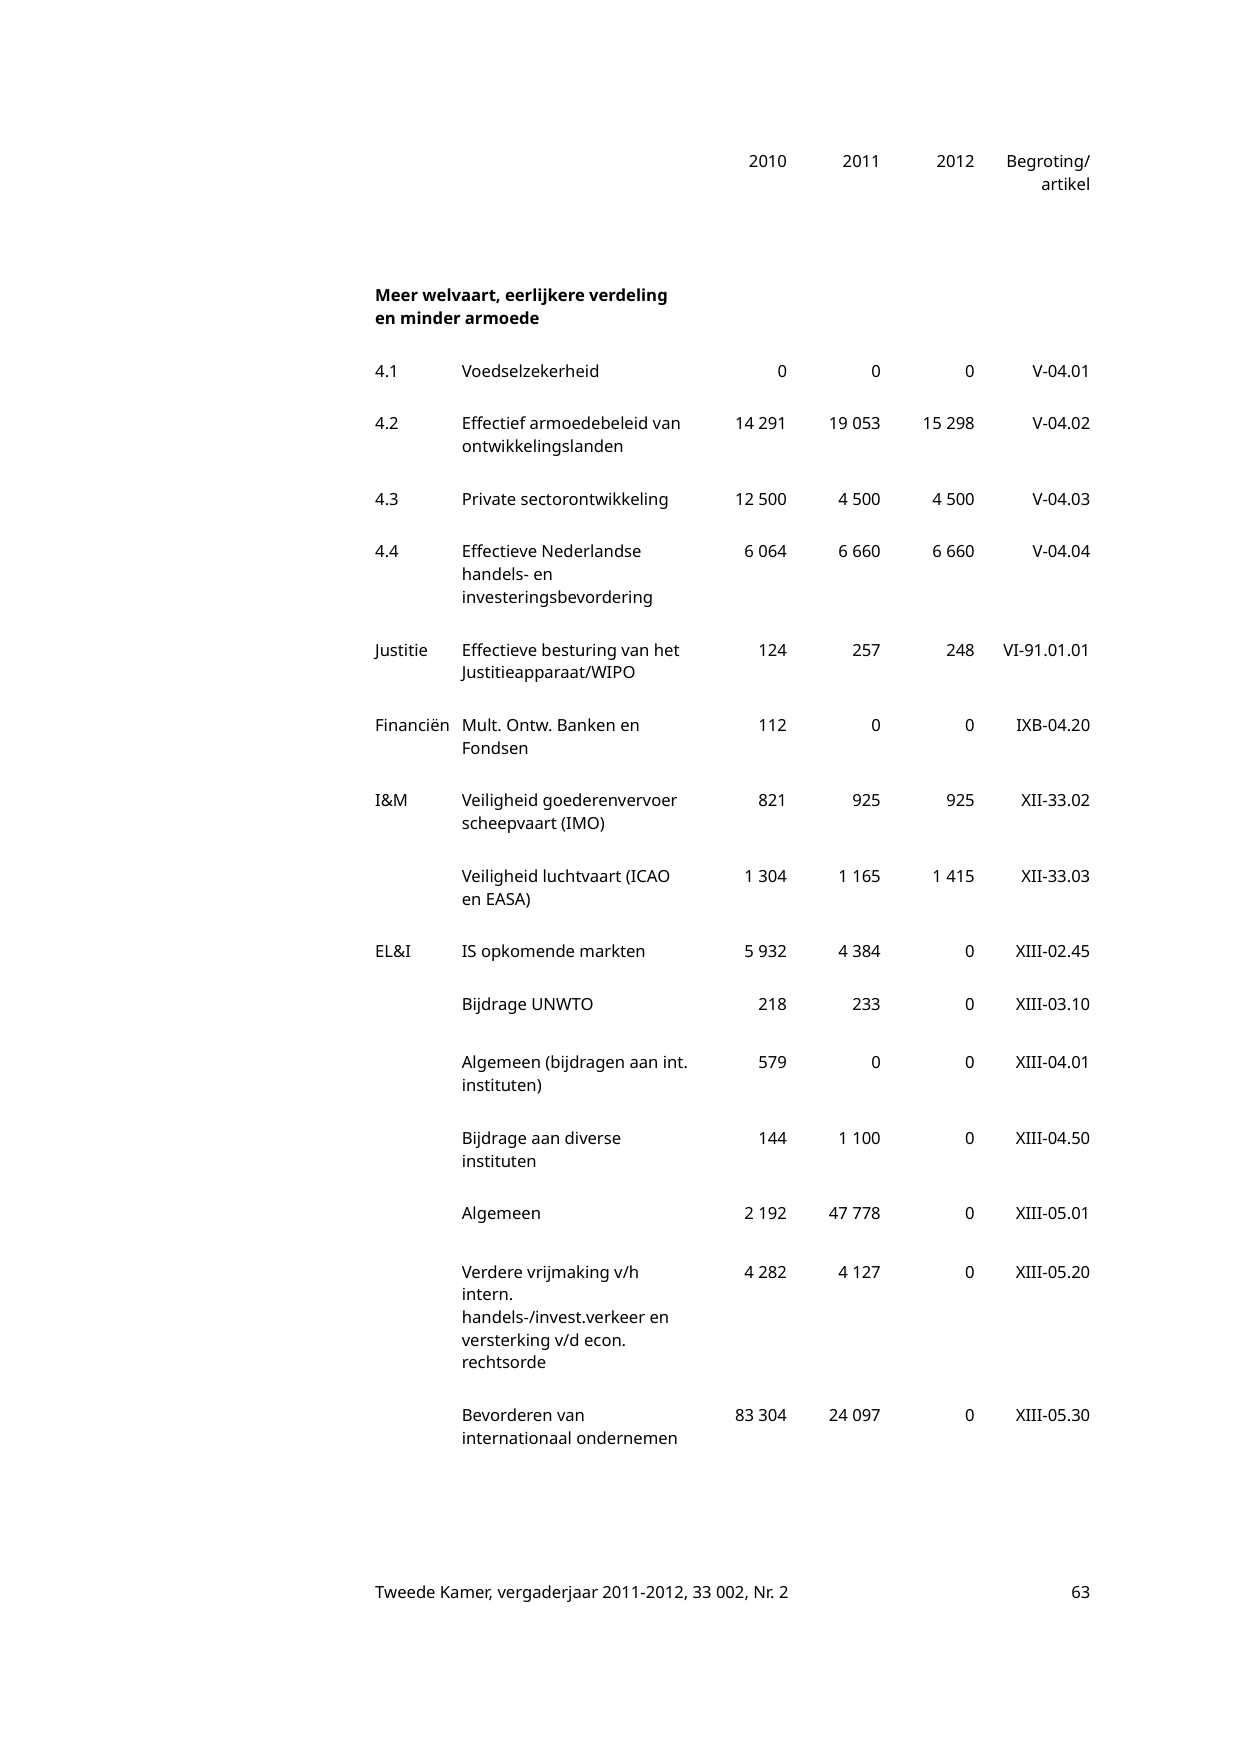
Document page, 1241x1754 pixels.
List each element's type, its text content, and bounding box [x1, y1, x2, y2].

table_cell 0 [881, 1202, 974, 1260]
table_cell 1 415 [881, 865, 974, 940]
table_cell 1 100 [787, 1126, 881, 1202]
table_cell Effectief armoedebeleid van ontwikkelingslanden [462, 412, 693, 487]
table_cell Justitie [375, 638, 462, 714]
table_cell XIII-03.10 [975, 993, 1090, 1051]
table_header [375, 150, 462, 225]
table_cell XIII-05.20 [975, 1260, 1090, 1404]
table_cell 0 [881, 359, 974, 412]
table_cell 15 298 [881, 412, 974, 487]
table_cell [693, 284, 787, 359]
table_cell 4.2 [375, 412, 462, 487]
table_cell 14 291 [693, 412, 787, 487]
table_cell 2 192 [693, 1202, 787, 1260]
table_cell 12 500 [693, 488, 787, 540]
table_cell [881, 225, 974, 284]
table_cell Bijdrage UNWTO [462, 993, 693, 1051]
table_cell EL&I [375, 940, 462, 993]
table_cell [787, 284, 881, 359]
table_cell 4 282 [693, 1260, 787, 1404]
table_cell Veiligheid goederenvervoer scheepvaart (IMO) [462, 789, 693, 864]
table_cell 4 127 [787, 1260, 881, 1404]
table_cell [787, 225, 881, 284]
table_cell 4.1 [375, 359, 462, 412]
table_cell 83 304 [693, 1404, 787, 1479]
table_cell 47 778 [787, 1202, 881, 1260]
table_cell Bevorderen van internationaal ondernemen [462, 1404, 693, 1479]
table_cell 248 [881, 638, 974, 714]
table_cell 0 [881, 993, 974, 1051]
table_cell 0 [881, 1126, 974, 1202]
table_cell Voedselzekerheid [462, 359, 693, 412]
table_cell IXB-04.20 [975, 714, 1090, 789]
table_cell Veiligheid luchtvaart (ICAO en EASA) [462, 865, 693, 940]
table_header Begroting/artikel [975, 150, 1090, 225]
table_cell 218 [693, 993, 787, 1051]
table_cell Effectieve Nederlandse handels- en investeringsbevordering [462, 540, 693, 638]
table_header 2012 [881, 150, 974, 225]
table_cell 0 [881, 940, 974, 993]
table_cell 1 165 [787, 865, 881, 940]
table_cell 6 660 [787, 540, 881, 638]
table_cell [375, 1202, 462, 1260]
table_cell XIII-05.01 [975, 1202, 1090, 1260]
table_cell V-04.02 [975, 412, 1090, 487]
table_cell XIII-05.30 [975, 1404, 1090, 1479]
table_cell 24 097 [787, 1404, 881, 1479]
table_cell 0 [787, 714, 881, 789]
table_cell 257 [787, 638, 881, 714]
table_header [462, 150, 693, 225]
table_cell Algemeen (bijdragen aan int. instituten) [462, 1051, 693, 1126]
table_cell 821 [693, 789, 787, 864]
table_cell Bijdrage aan diverse instituten [462, 1126, 693, 1202]
table_cell [375, 1404, 462, 1479]
table_cell 144 [693, 1126, 787, 1202]
table_cell 4 500 [881, 488, 974, 540]
table_cell [375, 225, 462, 284]
table_cell 0 [693, 359, 787, 412]
table_cell XIII-02.45 [975, 940, 1090, 993]
table_cell V-04.03 [975, 488, 1090, 540]
table_cell [375, 865, 462, 940]
table_cell Meer welvaart, eerlijkere verdeling en minder armoede [375, 284, 693, 359]
table_cell [975, 225, 1090, 284]
table_cell 0 [881, 714, 974, 789]
table_cell 124 [693, 638, 787, 714]
table_cell 0 [881, 1051, 974, 1126]
table_cell 0 [787, 359, 881, 412]
table_cell [975, 284, 1090, 359]
table_cell Algemeen [462, 1202, 693, 1260]
table_cell 6 660 [881, 540, 974, 638]
table_cell 579 [693, 1051, 787, 1126]
table_cell 0 [881, 1404, 974, 1479]
table_cell Mult. Ontw. Banken en Fondsen [462, 714, 693, 789]
table_cell 4 384 [787, 940, 881, 993]
table_cell Financiën [375, 714, 462, 789]
table_cell [375, 1260, 462, 1404]
table_cell Private sectorontwikkeling [462, 488, 693, 540]
table_cell XIII-04.01 [975, 1051, 1090, 1126]
table_cell 4 500 [787, 488, 881, 540]
table_cell [462, 225, 693, 284]
table_header 2010 [693, 150, 787, 225]
table_cell 19 053 [787, 412, 881, 487]
table_cell 112 [693, 714, 787, 789]
table_cell 5 932 [693, 940, 787, 993]
table_cell 0 [787, 1051, 881, 1126]
table_header 2011 [787, 150, 881, 225]
table_cell 1 304 [693, 865, 787, 940]
table_cell [375, 1051, 462, 1126]
table_cell IS opkomende markten [462, 940, 693, 993]
table_cell 925 [787, 789, 881, 864]
table_cell Effectieve besturing van het Justitieapparaat/WIPO [462, 638, 693, 714]
table_cell 0 [881, 1260, 974, 1404]
table_cell 4.3 [375, 488, 462, 540]
table_cell [375, 993, 462, 1051]
table_cell 233 [787, 993, 881, 1051]
table_cell [693, 225, 787, 284]
table_cell Verdere vrijmaking v/h intern. handels-/invest.verkeer en versterking v/d econ. rechtsorde [462, 1260, 693, 1404]
table_cell XIII-04.50 [975, 1126, 1090, 1202]
table_cell V-04.04 [975, 540, 1090, 638]
table_cell 4.4 [375, 540, 462, 638]
table_cell XII-33.03 [975, 865, 1090, 940]
table_cell XII-33.02 [975, 789, 1090, 864]
table_cell [375, 1126, 462, 1202]
table_cell 925 [881, 789, 974, 864]
table_cell 6 064 [693, 540, 787, 638]
table_cell VI-91.01.01 [975, 638, 1090, 714]
table_cell V-04.01 [975, 359, 1090, 412]
table_cell I&M [375, 789, 462, 864]
table_cell [881, 284, 974, 359]
